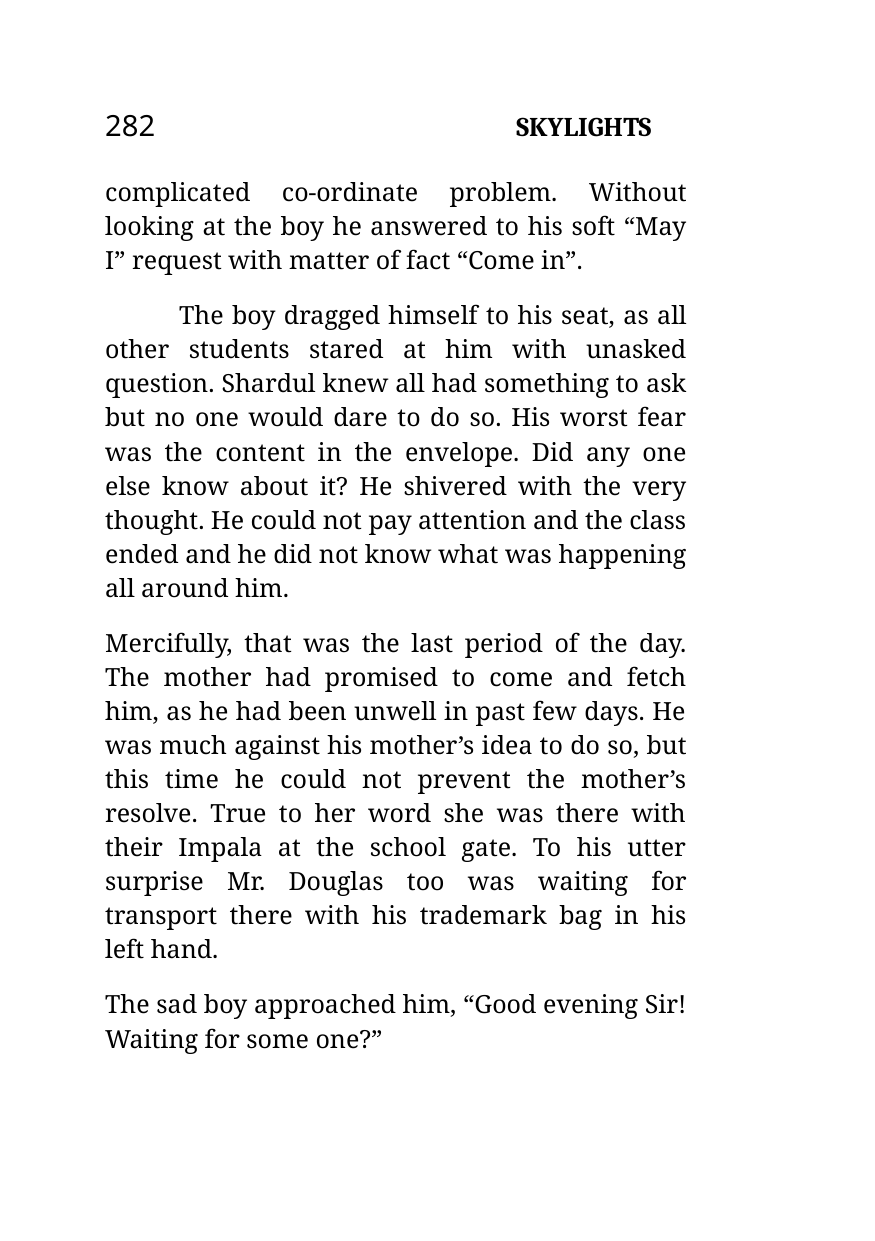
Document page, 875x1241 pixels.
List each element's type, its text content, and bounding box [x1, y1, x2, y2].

text complicated co-ordinate problem. Without looking at the boy he answered to his soft “May I” request with matter of fact “Come in”. [105, 175, 687, 277]
text The sad boy approached him, “Good evening Sir! Waiting for some one?” [105, 987, 687, 1055]
text Mercifully, that was the last period of the day. The mother had promised to come and fetch him, as he had been unwell in past few days. He was much against his mother’s idea to do so, but this time he could not prevent the mother’s resolve. True to her word she was there with their Impala at the school gate. To his utter surprise Mr. Douglas too was waiting for transport there with his trademark bag in his left hand. [105, 626, 687, 966]
text The boy dragged himself to his seat, as all other students stared at him with unasked question. Shardul knew all had something to ask but no one would dare to do so. His worst fear was the content in the envelope. Did any one else know about it? He shivered with the very thought. He could not pay attention and the class ended and he did not know what was happening all around him. [105, 298, 687, 604]
